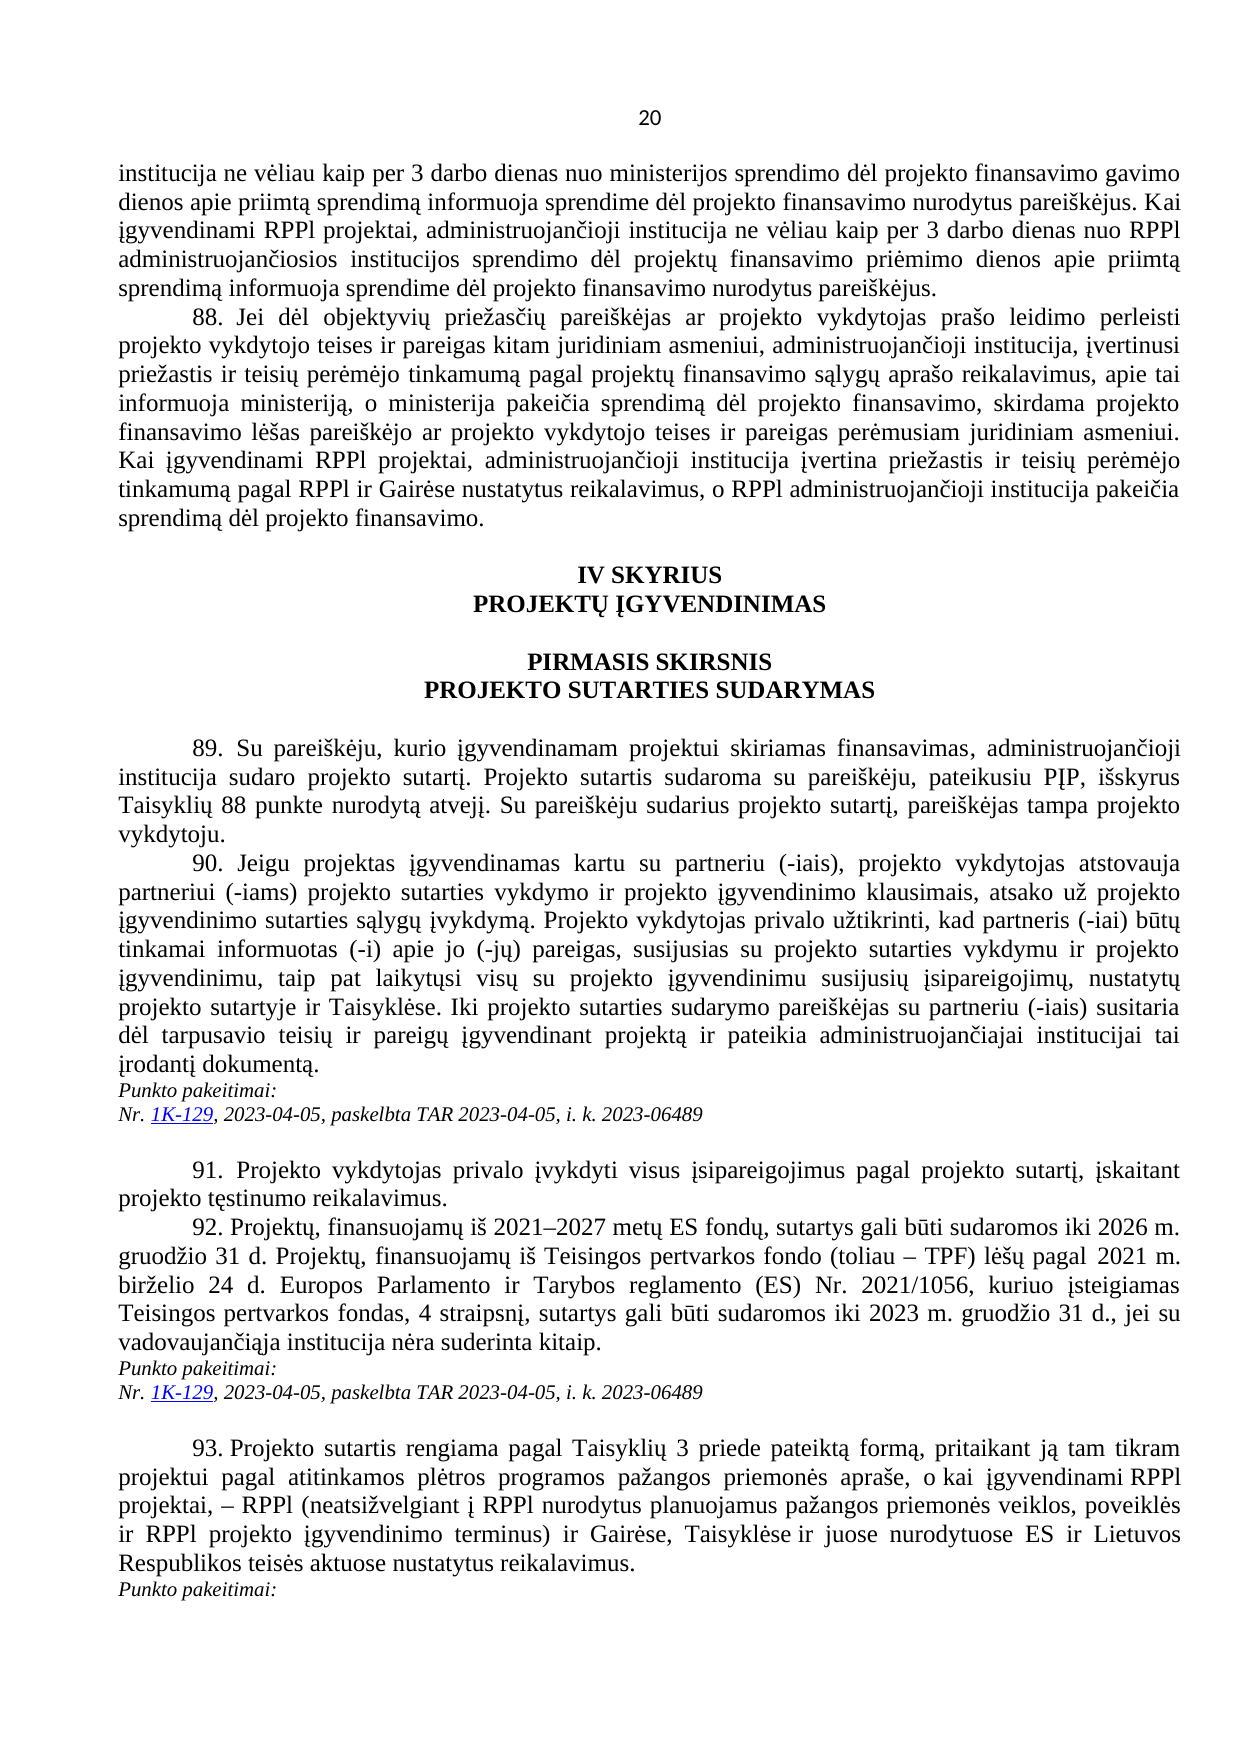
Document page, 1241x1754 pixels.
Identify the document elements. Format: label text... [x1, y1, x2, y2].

text 89. Su pareiškėju, kurio įgyvendinamam projektui skiriamas finansavimas, administruojančioji institucija sudaro projekto sutartį. Projekto sutartis sudaroma su pareiškėju, pateikusiu PĮP, išskyrus Taisyklių 88 punkte nurodytą atvejį. Su pareiškėju sudarius projekto sutartį, pareiškėjas tampa projekto vykdytoju. [118, 733, 1181, 848]
text IV SKYRIUS [118, 560, 1181, 589]
text 92. Projektų, finansuojamų iš 2021–2027 metų ES fondų, sutartys gali būti sudaromos iki 2026 m. gruodžio 31 d. Projektų, finansuojamų iš Teisingos pertvarkos fondo (toliau – TPF) lėšų pagal 2021 m. birželio 24 d. Europos Parlamento ir Tarybos reglamento (ES) Nr. 2021/1056, kuriuo įsteigiamas Teisingos pertvarkos fondas, 4 straipsnį, sutartys gali būti sudaromos iki 2023 m. gruodžio 31 d., jei su vadovaujančiąja institucija nėra suderinta kitaip. [118, 1212, 1181, 1356]
text institucija ne vėliau kaip per 3 darbo dienas nuo ministerijos sprendimo dėl projekto finansavimo gavimo dienos apie priimtą sprendimą informuoja sprendime dėl projekto finansavimo nurodytus pareiškėjus. Kai įgyvendinami RPPl projektai, administruojančioji institucija ne vėliau kaip per 3 darbo dienas nuo RPPl administruojančiosios institucijos sprendimo dėl projektų finansavimo priėmimo dienos apie priimtą sprendimą informuoja sprendime dėl projekto finansavimo nurodytus pareiškėjus. [118, 158, 1181, 302]
text Nr. 1K-129, 2023-04-05, paskelbta TAR 2023-04-05, i. k. 2023-06489 [118, 1102, 1181, 1126]
text 93. Projekto sutartis rengiama pagal Taisyklių 3 priede pateiktą formą, pritaikant ją tam tikram projektui pagal atitinkamos plėtros programos pažangos priemonės apraše, o kai įgyvendinami RPPl projektai, – RPPl (neatsižvelgiant į RPPl nurodytus planuojamus pažangos priemonės veiklos, poveiklės ir RPPl projekto įgyvendinimo terminus) ir Gairėse, Taisyklėse ir juose nurodytuose ES ir Lietuvos Respublikos teisės aktuose nustatytus reikalavimus. [118, 1433, 1181, 1577]
subtitle PIRMASIS SKIRSNIS [118, 647, 1181, 675]
text 91. Projekto vykdytojas privalo įvykdyti visus įsipareigojimus pagal projekto sutartį, įskaitant projekto tęstinumo reikalavimus. [118, 1155, 1181, 1212]
text Punkto pakeitimai: [118, 1078, 1181, 1102]
text Punkto pakeitimai: [118, 1356, 1181, 1380]
text PROJEKTŲ ĮGYVENDINIMAS [118, 589, 1181, 618]
text Nr. 1K-129, 2023-04-05, paskelbta TAR 2023-04-05, i. k. 2023-06489 [118, 1380, 1181, 1404]
text 88. Jei dėl objektyvių priežasčių pareiškėjas ar projekto vykdytojas prašo leidimo perleisti projekto vykdytojo teises ir pareigas kitam juridiniam asmeniui, administruojančioji institucija, įvertinusi priežastis ir teisių perėmėjo tinkamumą pagal projektų finansavimo sąlygų aprašo reikalavimus, apie tai informuoja ministeriją, o ministerija pakeičia sprendimą dėl projekto finansavimo, skirdama projekto finansavimo lėšas pareiškėjo ar projekto vykdytojo teises ir pareigas perėmusiam juridiniam asmeniui. Kai įgyvendinami RPPl projektai, administruojančioji institucija įvertina priežastis ir teisių perėmėjo tinkamumą pagal RPPl ir Gairėse nustatytus reikalavimus, o RPPl administruojančioji institucija pakeičia sprendimą dėl projekto finansavimo. [118, 302, 1181, 532]
text Punkto pakeitimai: [118, 1577, 1181, 1601]
text 90. Jeigu projektas įgyvendinamas kartu su partneriu (-iais), projekto vykdytojas atstovauja partneriui (-iams) projekto sutarties vykdymo ir projekto įgyvendinimo klausimais, atsako už projekto įgyvendinimo sutarties sąlygų įvykdymą. Projekto vykdytojas privalo užtikrinti, kad partneris (-iai) būtų tinkamai informuotas (-i) apie jo (-jų) pareigas, susijusias su projekto sutarties vykdymu ir projekto įgyvendinimu, taip pat laikytųsi visų su projekto įgyvendinimu susijusių įsipareigojimų, nustatytų projekto sutartyje ir Taisyklėse. Iki projekto sutarties sudarymo pareiškėjas su partneriu (-iais) susitaria dėl tarpusavio teisių ir pareigų įgyvendinant projektą ir pateikia administruojančiajai institucijai tai įrodantį dokumentą. [118, 848, 1181, 1078]
subtitle PROJEKTO SUTARTIES SUDARYMAS [118, 675, 1181, 704]
